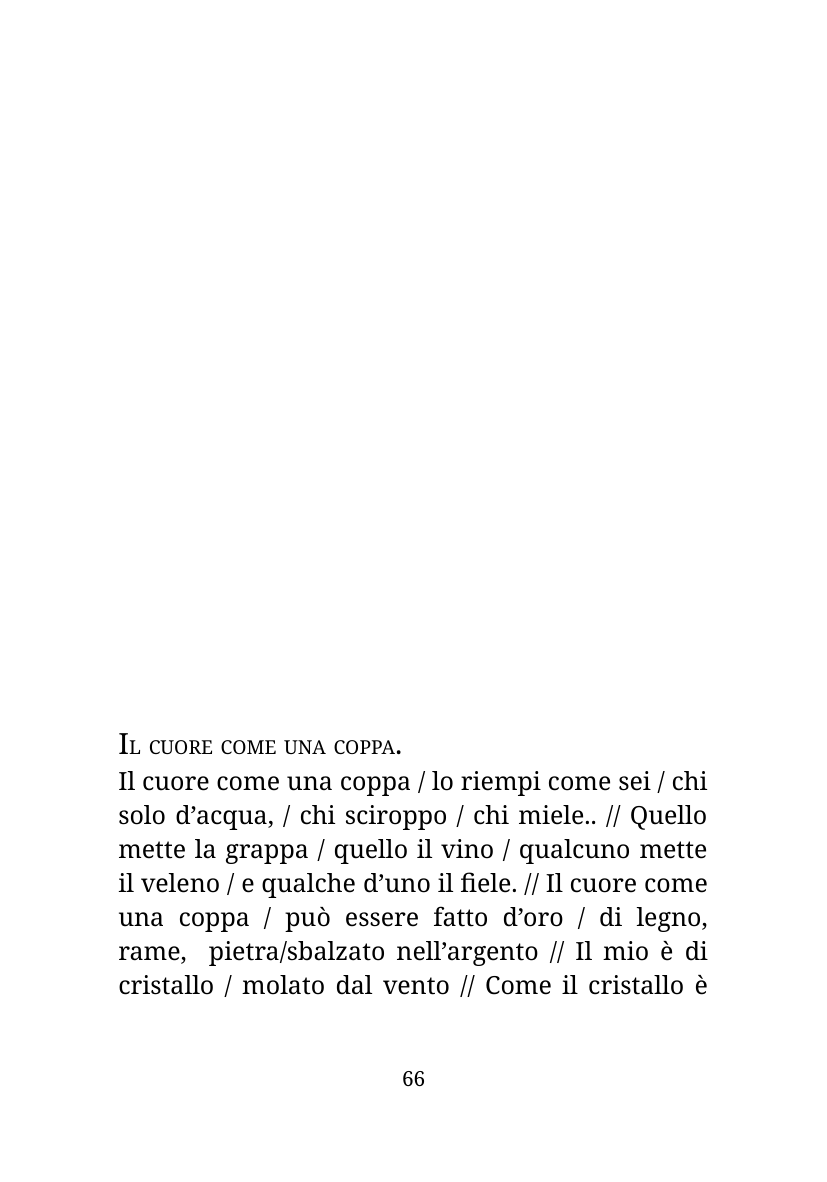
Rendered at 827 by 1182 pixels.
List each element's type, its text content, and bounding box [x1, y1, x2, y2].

text Il cuore come una coppa / lo riempi come sei / chi solo d’acqua, / chi sciroppo / chi miele.. // Quello mette la grappa / quello il vino / qualcuno mette il veleno / e qualche d’uno il fiele. // Il cuore come una coppa / può essere fatto d’oro / di legno, rame, pietra/sbalzato nell’argento // Il mio è di cristallo / molato dal vento // Come il cristallo è [118, 763, 709, 1002]
text Il cuore come una coppa. [118, 723, 709, 763]
